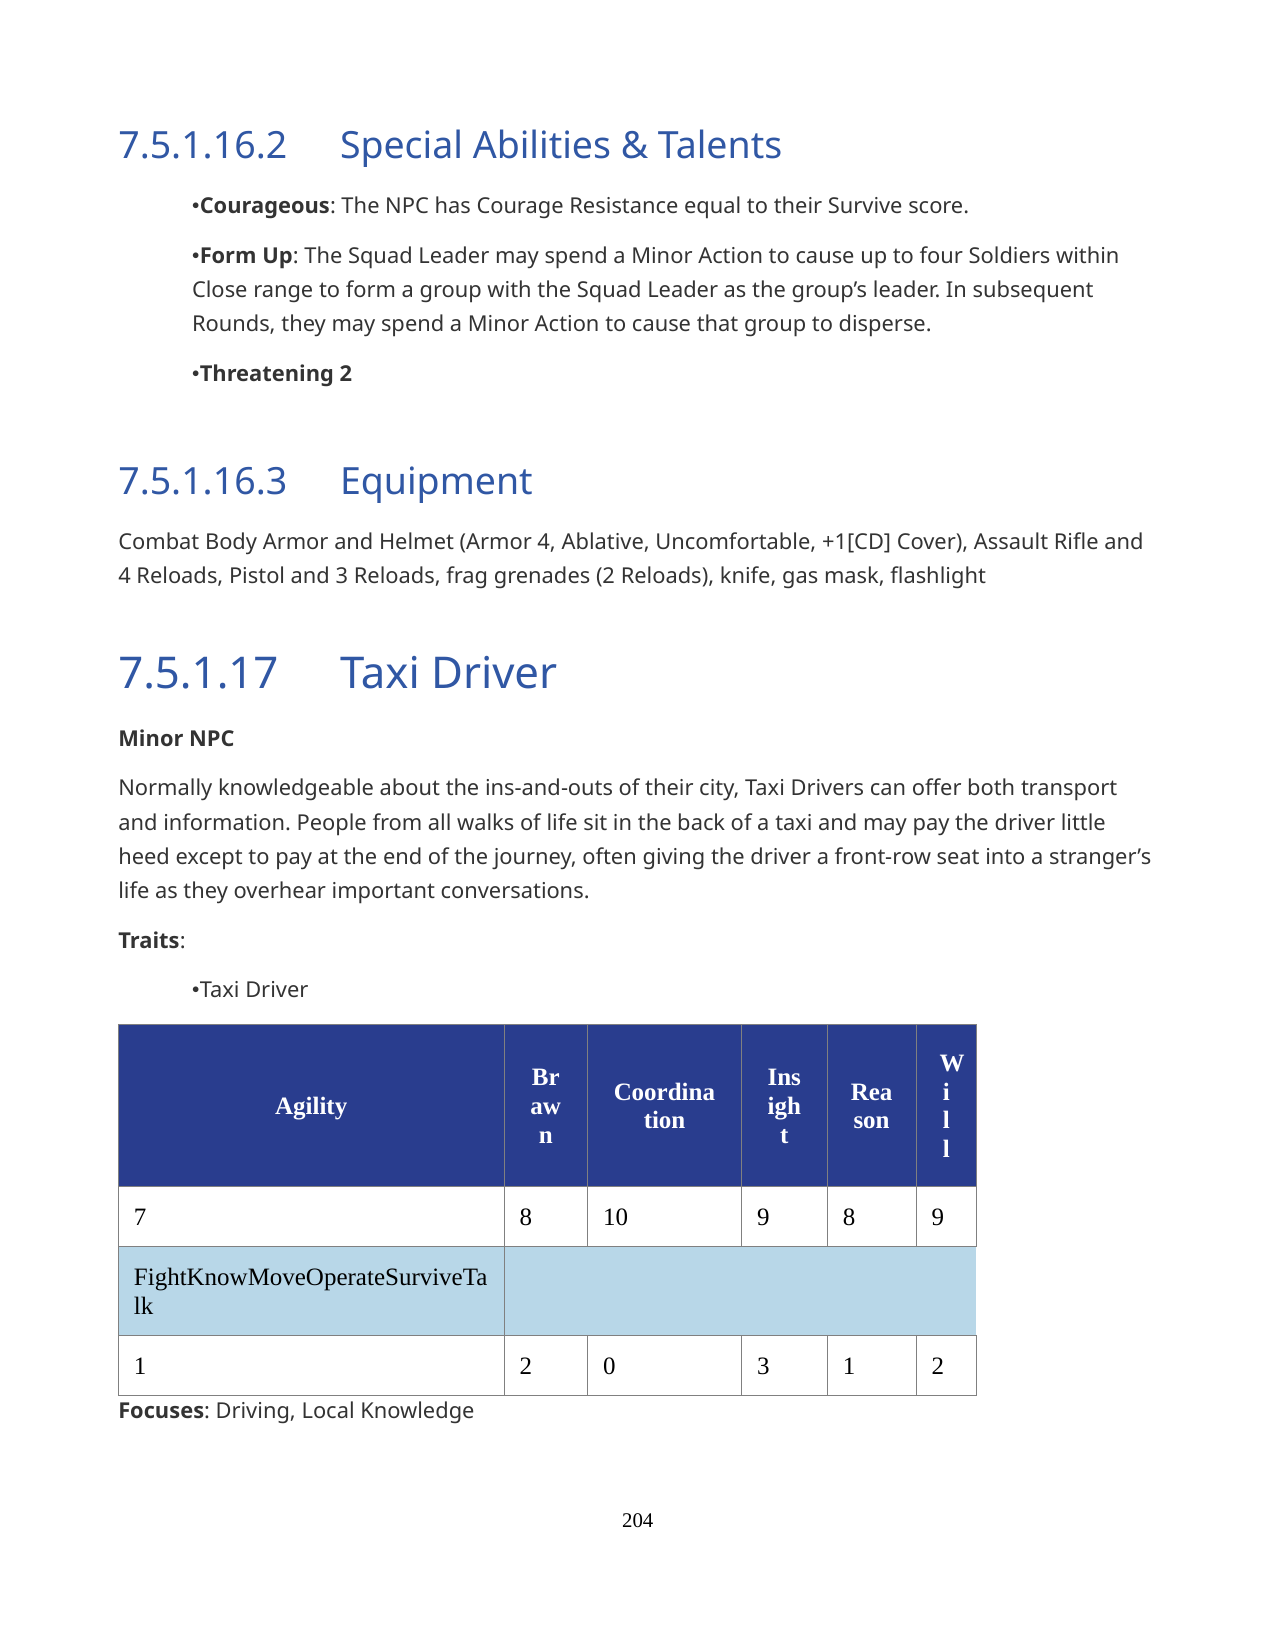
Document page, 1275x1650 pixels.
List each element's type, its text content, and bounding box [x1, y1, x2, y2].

text Normally knowledgeable about the ins-and-outs of their city, Taxi Drivers can offer both transport and information. People from all walks of life sit in the back of a taxi and may pay the driver little heed except to pay at the end of the journey, often giving the driver a front-row seat into a stranger’s life as they overhear important conversations. [118, 772, 1157, 905]
table_cell 8 [505, 1187, 587, 1246]
text Combat Body Armor and Helmet (Armor 4, Ablative, Uncomfortable, +1[CD] Cover), Assault Rifle and 4 Reloads, Pistol and 3 Reloads, frag grenades (2 Reloads), knife, gas mask, flashlight [118, 526, 1157, 590]
table_header Agility [119, 1025, 504, 1186]
table_cell [505, 1247, 976, 1335]
list Form Up: The Squad Leader may spend a Minor Action to cause up to four Soldiers within Close range to form a group with the Squad Leader as the group’s leader. In subsequent Rounds, they may spend a Minor Action to cause that group to disperse. [118, 240, 1157, 338]
subtitle Taxi Driver [118, 641, 1157, 701]
table_cell 8 [828, 1187, 916, 1246]
text Focuses: Driving, Local Knowledge [118, 1395, 1157, 1425]
list Taxi Driver [118, 974, 1157, 1004]
table_header Coordination [588, 1025, 741, 1186]
list Threatening 2 [118, 358, 1157, 388]
subtitle Special Abilities & Talents [118, 118, 1157, 169]
table_cell 10 [588, 1187, 741, 1246]
table_cell 0 [588, 1336, 741, 1395]
table_cell 2 [917, 1336, 976, 1395]
subtitle Equipment [118, 454, 1157, 506]
text Traits: [118, 925, 1157, 954]
table_header Will [917, 1025, 976, 1186]
table_cell 9 [917, 1187, 976, 1246]
table_cell 9 [742, 1187, 827, 1246]
table_cell 2 [505, 1336, 587, 1395]
table_cell 1 [828, 1336, 916, 1395]
text Minor NPC [118, 723, 1157, 752]
table_cell FightKnowMoveOperateSurviveTalk [119, 1247, 504, 1335]
table_cell 7 [119, 1187, 504, 1246]
table_cell 1 [119, 1336, 504, 1395]
table_header Reason [828, 1025, 916, 1186]
list Courageous: The NPC has Courage Resistance equal to their Survive score. [118, 190, 1157, 220]
table_cell 3 [742, 1336, 827, 1395]
table_header Insight [742, 1025, 827, 1186]
table_header Brawn [505, 1025, 587, 1186]
